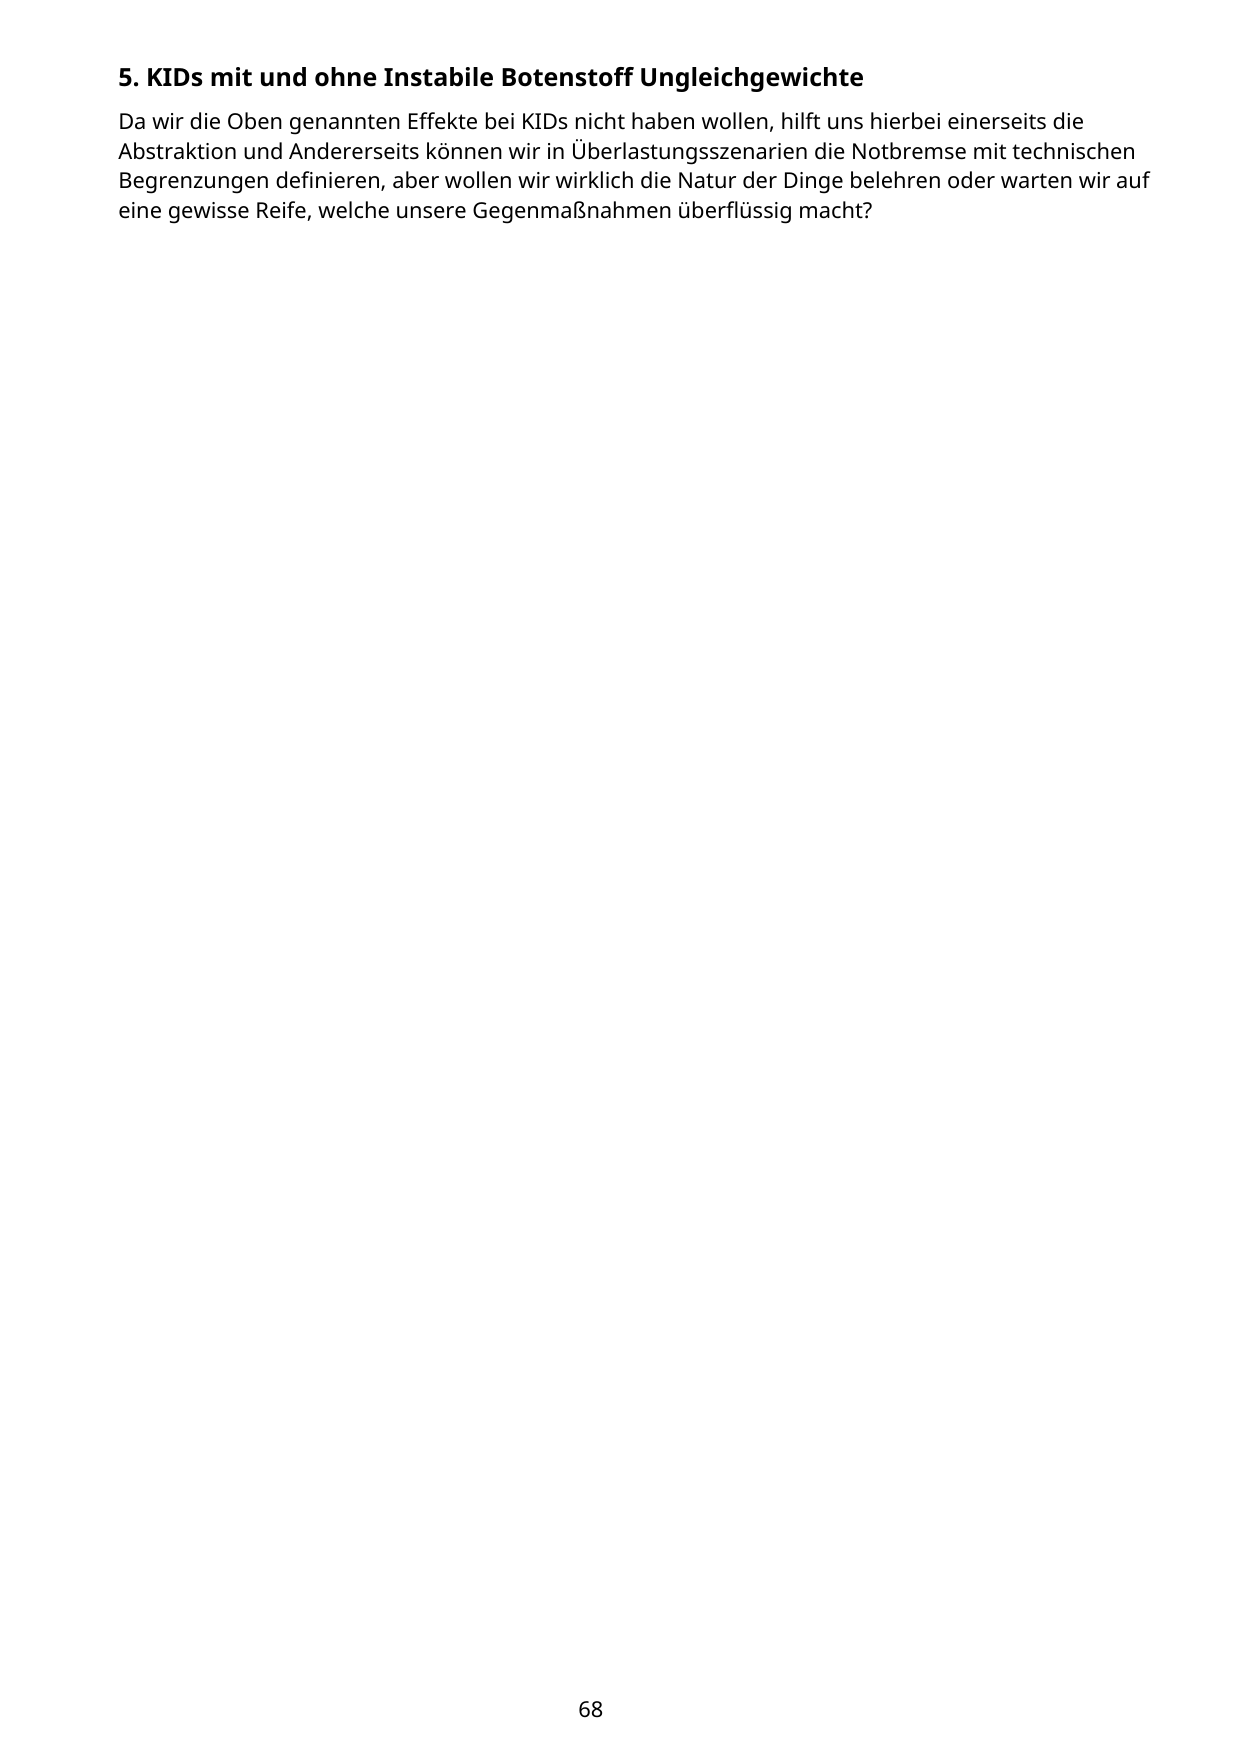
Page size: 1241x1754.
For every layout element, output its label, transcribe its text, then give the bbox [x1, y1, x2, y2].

text Da wir die Oben genannten Effekte bei KIDs nicht haben wollen, hilft uns hierbei einerseits die Abstraktion und Andererseits können wir in Überlastungsszenarien die Notbremse mit technischen Begrenzungen definieren, aber wollen wir wirklich die Natur der Dinge belehren oder warten wir auf eine gewisse Reife, welche unsere Gegenmaßnahmen überflüssig macht? [118, 106, 1181, 225]
subtitle 5. KIDs mit und ohne Instabile Botenstoff Ungleichgewichte [118, 59, 1181, 93]
